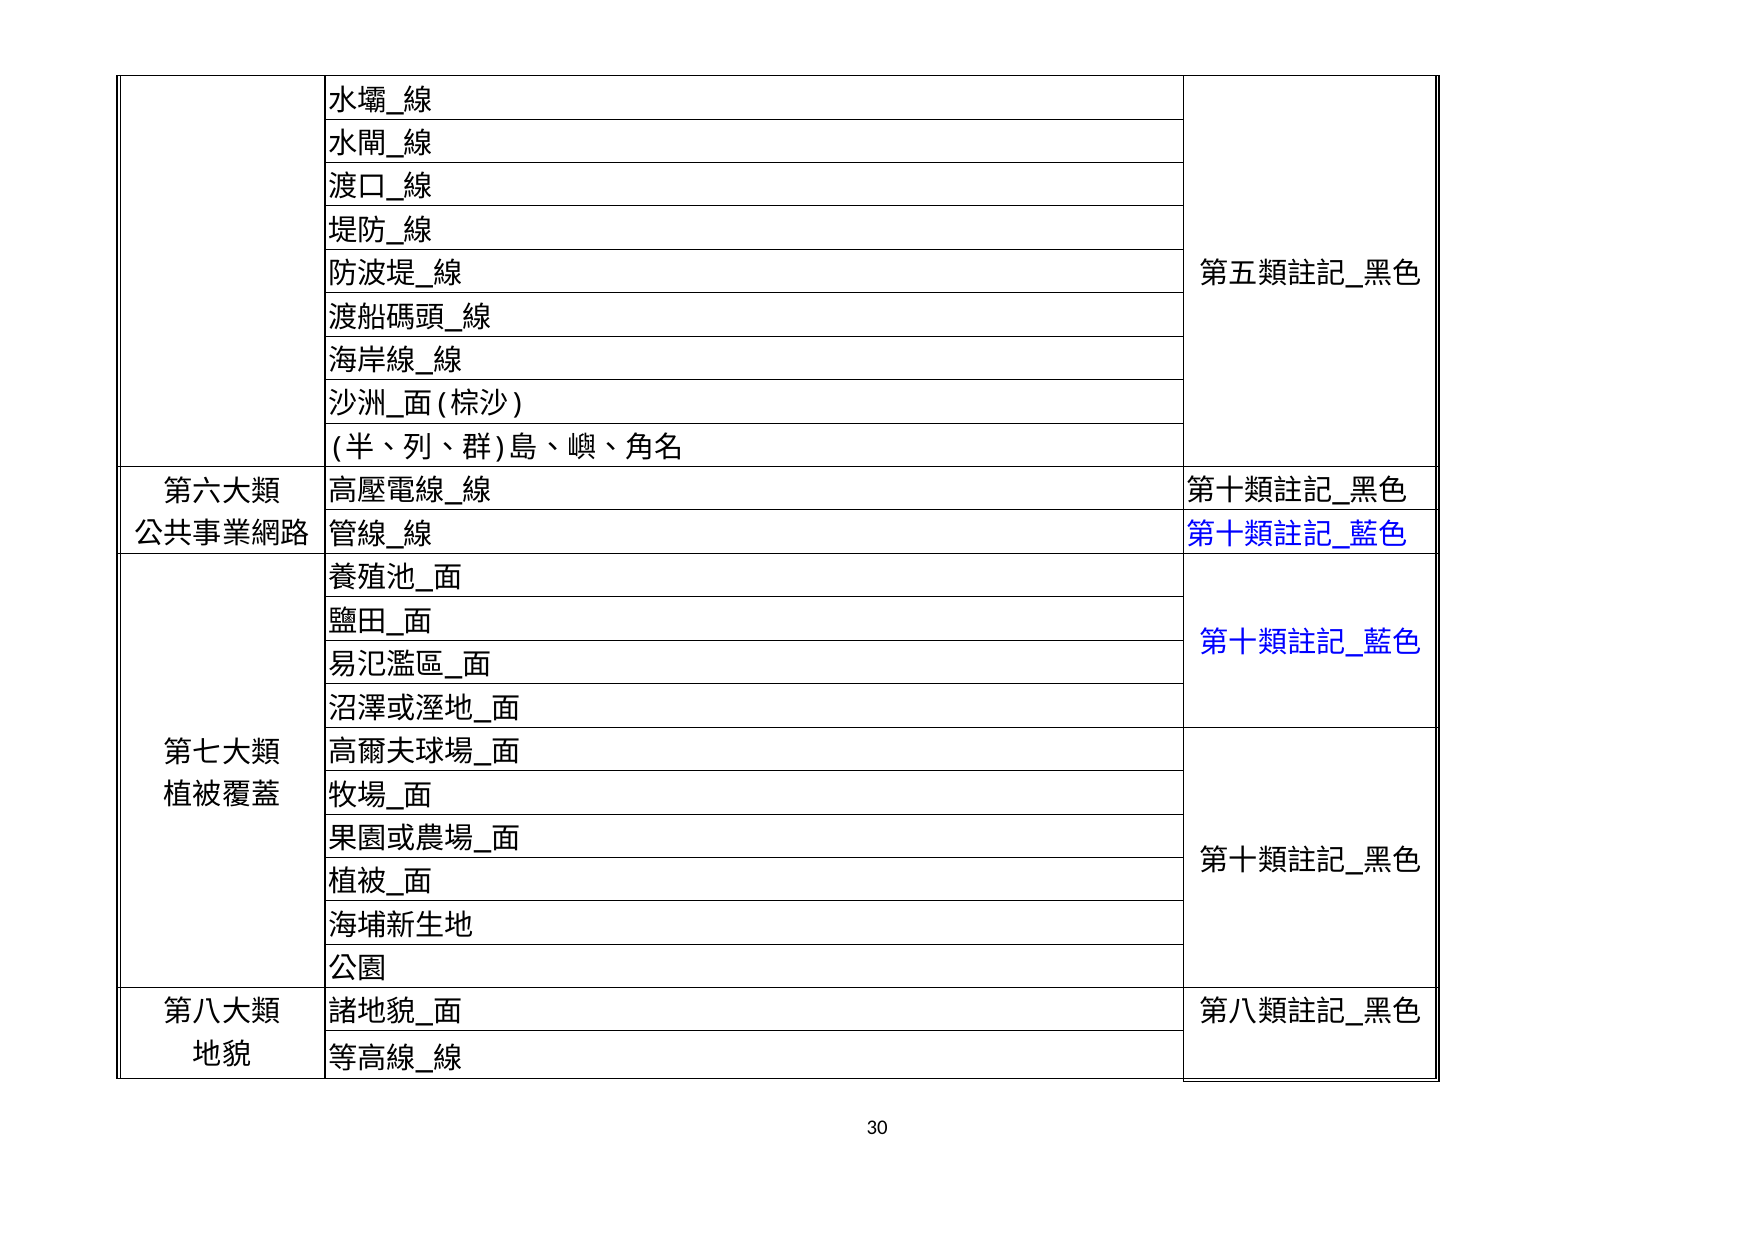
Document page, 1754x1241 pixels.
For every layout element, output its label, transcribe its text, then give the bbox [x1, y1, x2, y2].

table_cell 水壩_線 [326, 76, 1183, 118]
table_cell 防波堤_線 [326, 250, 1183, 292]
table_cell 渡船碼頭_線 [326, 293, 1183, 336]
table_cell 易氾濫區_面 [326, 641, 1183, 683]
table_cell 公園 [326, 945, 1183, 987]
table_cell 沙洲_面(棕沙) [326, 380, 1183, 422]
table_cell 渡口_線 [326, 163, 1183, 205]
table_cell 第八類註記_黑色 [1184, 988, 1435, 1077]
table_cell 牧場_面 [326, 771, 1183, 813]
table_cell 果園或農場_面 [326, 815, 1183, 857]
table_cell 水閘_線 [326, 120, 1183, 162]
table_cell 海埔新生地 [326, 901, 1183, 944]
table_cell 第八大類 地貌 [121, 988, 324, 1077]
table_cell 沼澤或溼地_面 [326, 684, 1183, 727]
table_cell [121, 76, 324, 466]
table_cell 第六大類 公共事業網路 [121, 467, 324, 553]
table_cell 第七大類 植被覆蓋 [121, 554, 324, 987]
table_cell 等高線_線 [326, 1031, 1183, 1077]
table_cell 諸地貌_面 [326, 988, 1183, 1030]
table_cell 第十類註記_藍色 [1184, 510, 1435, 553]
table_cell 第五類註記_黑色 [1184, 76, 1435, 466]
table_cell 第十類註記_黑色 [1184, 728, 1435, 987]
table_cell 第十類註記_黑色 [1184, 467, 1435, 509]
table_cell 海岸線_線 [326, 337, 1183, 379]
table_cell 堤防_線 [326, 206, 1183, 249]
table_cell 鹽田_面 [326, 597, 1183, 640]
table_cell (半、列、群)島、嶼、角名 [326, 424, 1183, 466]
table_cell 高壓電線_線 [326, 467, 1183, 509]
table_cell 高爾夫球場_面 [326, 728, 1183, 770]
table_cell 植被_面 [326, 858, 1183, 900]
table_cell 管線_線 [326, 510, 1183, 553]
table_cell 第十類註記_藍色 [1184, 554, 1435, 727]
table_cell 養殖池_面 [326, 554, 1183, 596]
